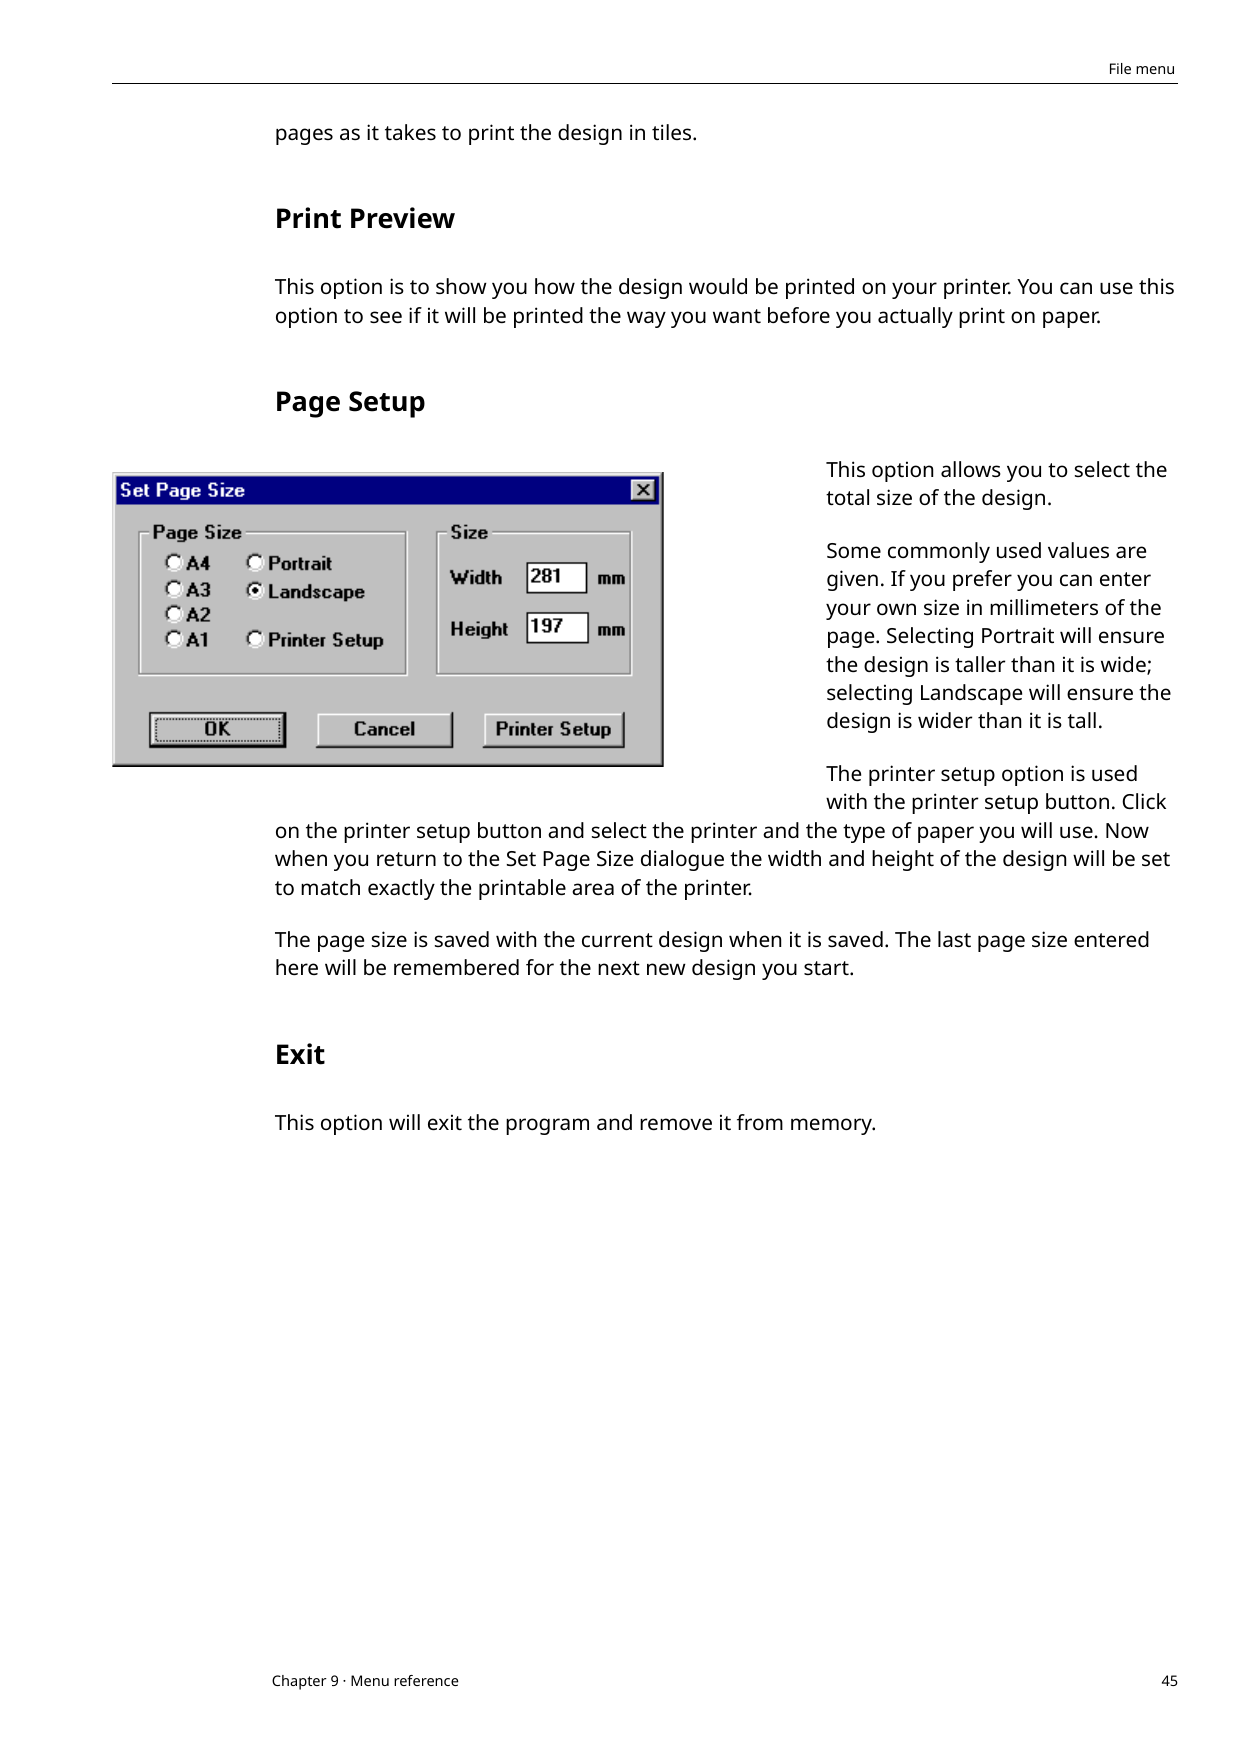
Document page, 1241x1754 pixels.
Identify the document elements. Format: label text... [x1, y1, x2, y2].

text The page size is saved with the current design when it is saved. The last page size entered here will be remembered for the next new design you start. [274, 925, 1178, 982]
subtitle Exit [274, 1035, 1178, 1072]
picture [112, 472, 664, 767]
subtitle Page Setup [274, 383, 1178, 419]
text Some commonly used values are given. If you prefer you can enter your own size in millimeters of the page. Selecting Portrait will ensure the design is taller than it is wide; selecting Landscape will ensure the design is wider than it is tall. [664, 536, 1178, 735]
text pages as it takes to print the design in tiles. [274, 118, 1178, 147]
text This option is to show you how the design would be printed on your printer. You can use this option to see if it will be printed the way you want before you actually print on paper. [274, 272, 1178, 329]
subtitle Print Preview [274, 200, 1178, 237]
text This option allows you to select the total size of the design. [274, 455, 1178, 512]
text This option will exit the program and remove it from memory. [274, 1108, 1178, 1136]
text The printer setup option is used with the printer setup button. Click on the printer setup button and select the printer and the type of paper you will use. Now when you return to the Set Page Size dialogue the width and height of the design will be set to match exactly the printable area of the printer. [274, 759, 1178, 901]
